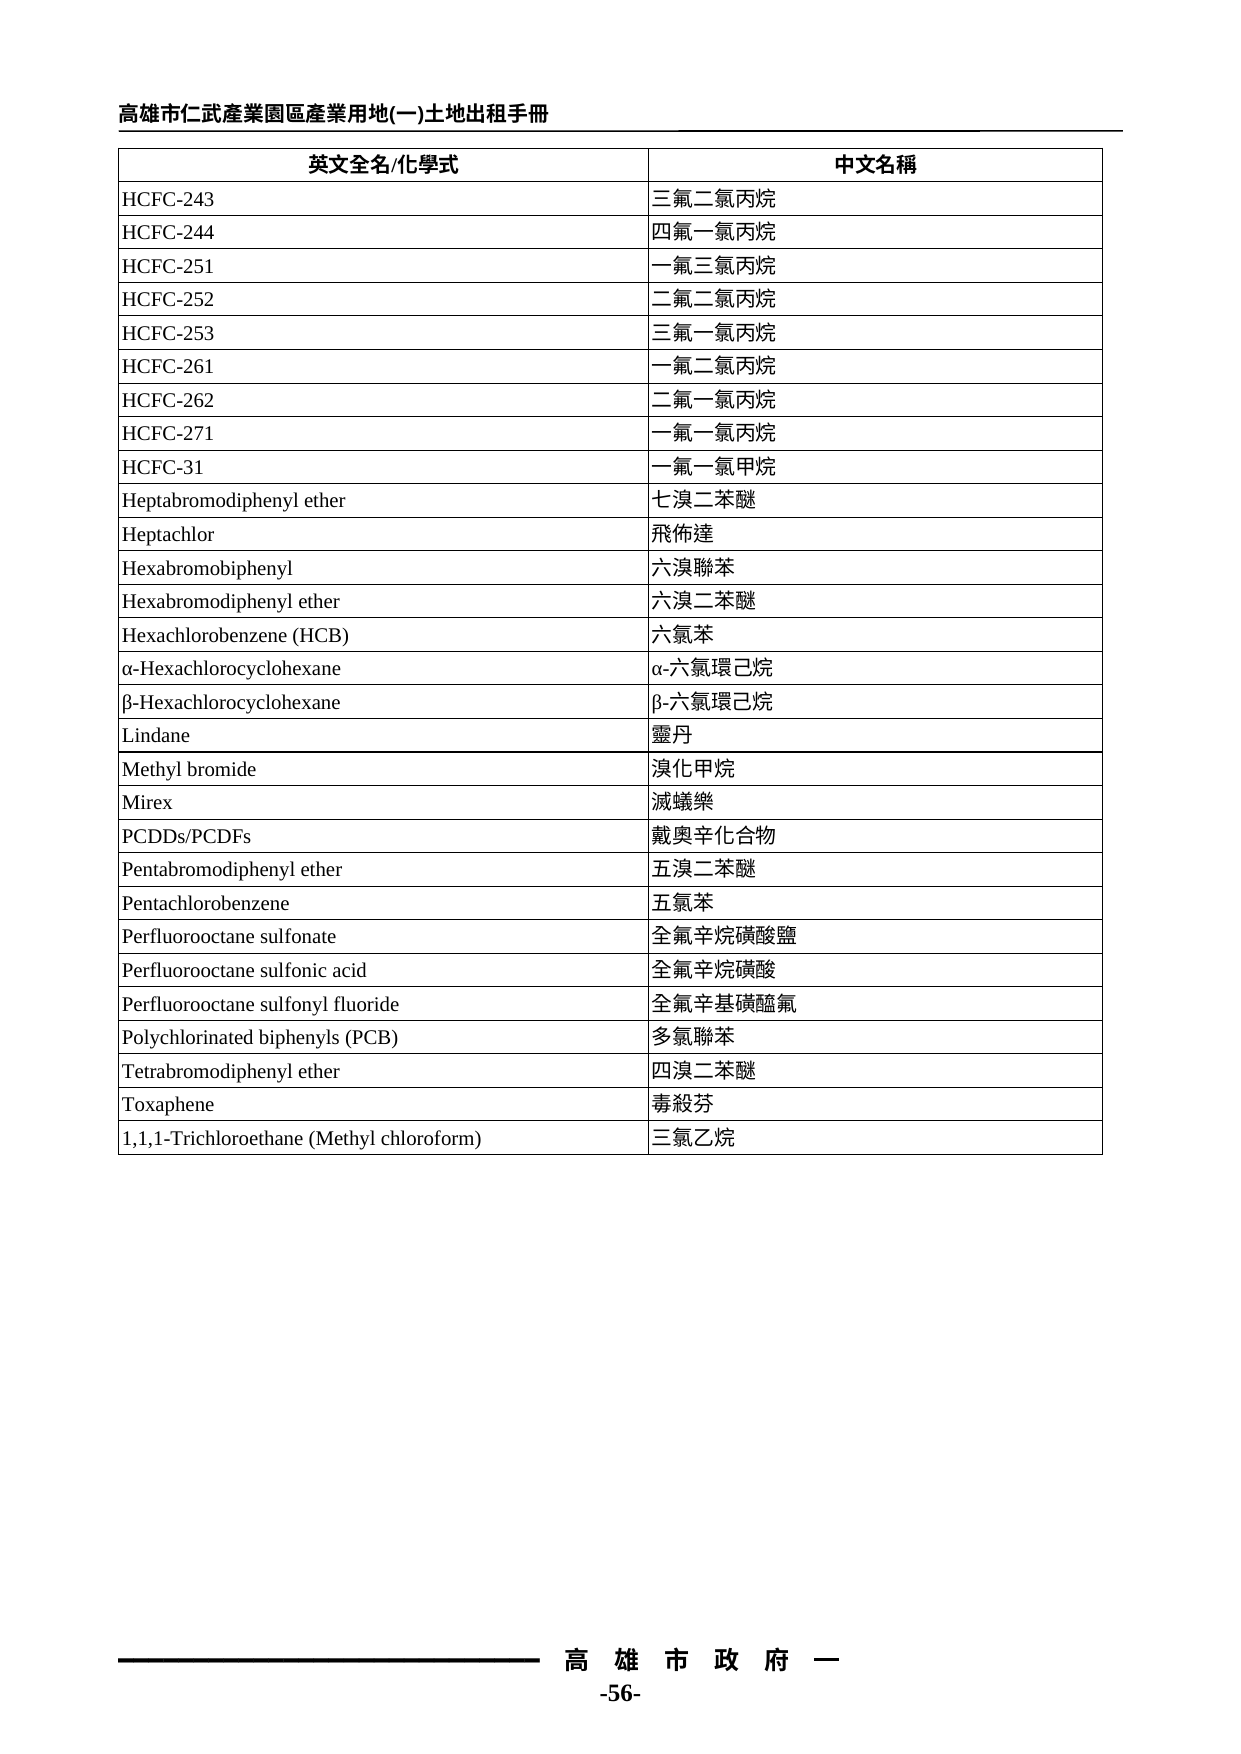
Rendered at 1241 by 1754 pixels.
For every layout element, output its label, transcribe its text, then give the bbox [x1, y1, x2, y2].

table_cell 溴化甲烷 [649, 753, 1102, 785]
table_cell 一氟三氯丙烷 [649, 249, 1102, 282]
table_cell β-六氯環己烷 [649, 685, 1102, 718]
table_header 中文名稱 [649, 149, 1102, 181]
table_cell HCFC‑244 [119, 216, 648, 248]
table_cell Heptabromodiphenyl ether [119, 484, 648, 517]
table_cell Perfluorooctane sulfonic acid [119, 954, 648, 986]
table_cell 四氟一氯丙烷 [649, 216, 1102, 248]
table_cell HCFC‑243 [119, 182, 648, 215]
table_cell Mirex [119, 786, 648, 818]
table_cell 一氟一氯甲烷 [649, 451, 1102, 483]
table_cell HCFC‑251 [119, 249, 648, 282]
table_cell 三氟二氯丙烷 [649, 182, 1102, 215]
table_cell 七溴二苯醚 [649, 484, 1102, 517]
table_cell 全氟辛烷磺酸鹽 [649, 920, 1102, 953]
table_cell HCFC‑253 [119, 316, 648, 349]
table_cell 二氟一氯丙烷 [649, 384, 1102, 416]
table_cell 四溴二苯醚 [649, 1054, 1102, 1087]
table_cell α-六氯環己烷 [649, 652, 1102, 684]
table_cell HCFC‑252 [119, 283, 648, 315]
table_cell 六溴聯苯 [649, 551, 1102, 584]
table_cell 六氯苯 [649, 618, 1102, 651]
table_cell 三氟一氯丙烷 [649, 316, 1102, 349]
table_cell 二氟二氯丙烷 [649, 283, 1102, 315]
table_cell Tetrabromodiphenyl ether [119, 1054, 648, 1087]
table_cell 六溴二苯醚 [649, 585, 1102, 617]
table_cell 靈丹 [649, 719, 1102, 751]
table_cell Pentachlorobenzene [119, 887, 648, 919]
table_cell HCFC‑31 [119, 451, 648, 483]
table_cell 全氟辛烷磺酸 [649, 954, 1102, 986]
table_cell Lindane [119, 719, 648, 751]
table_header 英文全名/化學式 [119, 149, 648, 181]
table_cell Hexabromobiphenyl [119, 551, 648, 584]
table_cell Heptachlor [119, 518, 648, 550]
table_cell Perfluorooctane sulfonyl fluoride [119, 987, 648, 1020]
table_cell Polychlorinated biphenyls (PCB) [119, 1021, 648, 1053]
table_cell 全氟辛基磺醯氟 [649, 987, 1102, 1020]
table_cell 五溴二苯醚 [649, 853, 1102, 886]
table_cell HCFC‑271 [119, 417, 648, 449]
table_cell α-Hexachlorocyclohexane [119, 652, 648, 684]
table_cell Perfluorooctane sulfonate [119, 920, 648, 953]
table_cell Toxaphene [119, 1088, 648, 1120]
table_cell Methyl bromide [119, 753, 648, 785]
table_cell HCFC‑262 [119, 384, 648, 416]
table_cell β-Hexachlorocyclohexane [119, 685, 648, 718]
table_cell PCDDs/PCDFs [119, 820, 648, 852]
table_cell HCFC‑261 [119, 350, 648, 382]
table_cell 三氯乙烷 [649, 1121, 1102, 1154]
table_cell 1,1,1-Trichloroethane (Methyl chloroform) [119, 1121, 648, 1154]
table_cell 多氯聯苯 [649, 1021, 1102, 1053]
table_cell 毒殺芬 [649, 1088, 1102, 1120]
table_cell Hexabromodiphenyl ether [119, 585, 648, 617]
table_cell 一氟二氯丙烷 [649, 350, 1102, 382]
table_cell 五氯苯 [649, 887, 1102, 919]
table_cell 戴奧辛化合物 [649, 820, 1102, 852]
table_cell 滅蟻樂 [649, 786, 1102, 818]
table_cell Pentabromodiphenyl ether [119, 853, 648, 886]
table_cell 飛佈達 [649, 518, 1102, 550]
table_cell 一氟一氯丙烷 [649, 417, 1102, 449]
table_cell Hexachlorobenzene (HCB) [119, 618, 648, 651]
